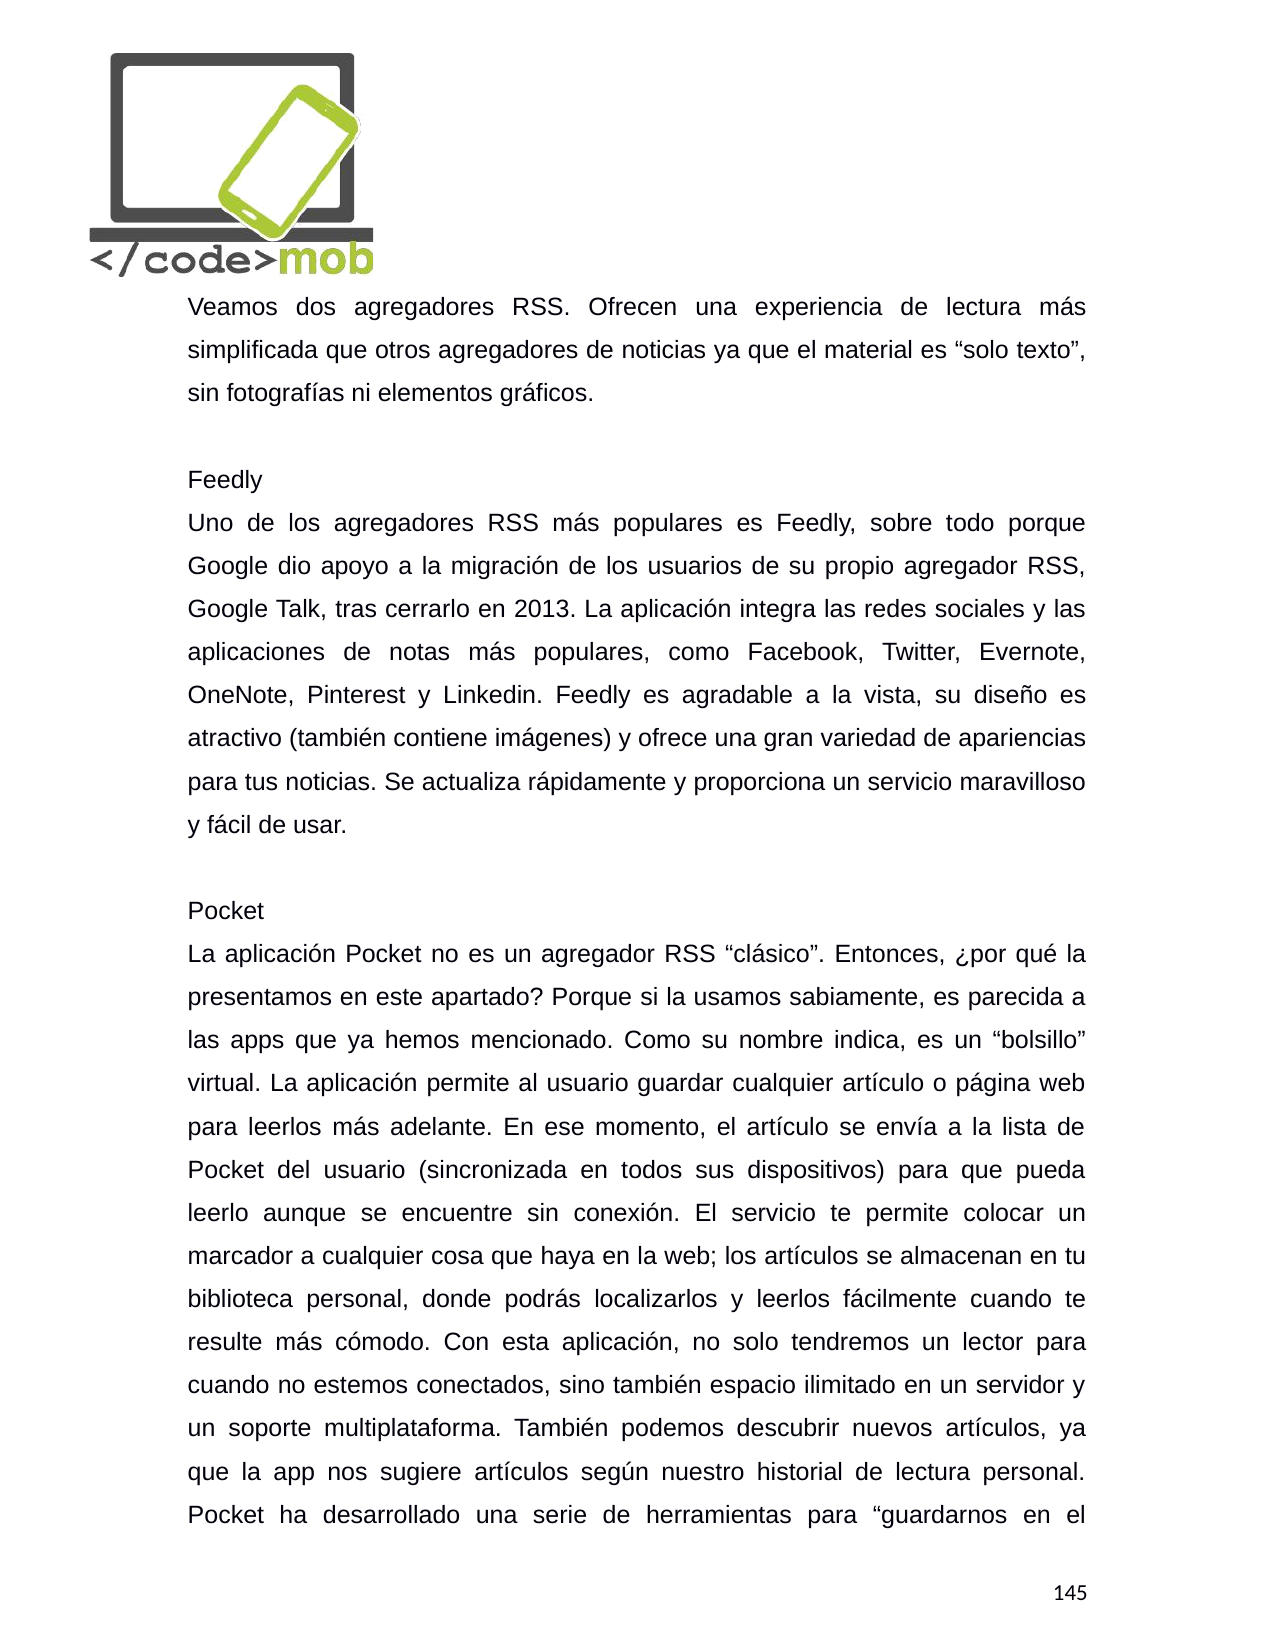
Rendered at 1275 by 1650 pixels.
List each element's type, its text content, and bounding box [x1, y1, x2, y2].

text Pocket [187, 896, 1087, 924]
text Uno de los agregadores RSS más populares es Feedly, sobre todo porque Google dio apoyo a la migración de los usuarios de su propio agregador RSS, Google Talk, tras cerrarlo en 2013. La aplicación integra las redes sociales y las aplicaciones de notas más populares, como Facebook, Twitter, Evernote, OneNote, Pinterest y Linkedin. Feedly es agradable a la vista, su diseño es atractivo (también contiene imágenes) y ofrece una gran variedad de apariencias para tus noticias. Se actualiza rápidamente y proporciona un servicio maravilloso y fácil de usar. [187, 508, 1087, 838]
picture [89, 53, 374, 277]
text Feedly [187, 464, 1087, 493]
text Veamos dos agregadores RSS. Ofrecen una experiencia de lectura más simplificada que otros agregadores de noticias ya que el material es “solo texto”, sin fotografías ni elementos gráficos. [187, 292, 1087, 407]
text La aplicación Pocket no es un agregador RSS “clásico”. Entonces, ¿por qué la presentamos en este apartado? Porque si la usamos sabiamente, es parecida a las apps que ya hemos mencionado. Como su nombre indica, es un “bolsillo” virtual. La aplicación permite al usuario guardar cualquier artículo o página web para leerlos más adelante. En ese momento, el artículo se envía a la lista de Pocket del usuario (sincronizada en todos sus dispositivos) para que pueda leerlo aunque se encuentre sin conexión. El servicio te permite colocar un marcador a cualquier cosa que haya en la web; los artículos se almacenan en tu biblioteca personal, donde podrás localizarlos y leerlos fácilmente cuando te resulte más cómodo. Con esta aplicación, no solo tendremos un lector para cuando no estemos conectados, sino también espacio ilimitado en un servidor y un soporte multiplataforma. También podemos descubrir nuevos artículos, ya que la app nos sugiere artículos según nuestro historial de lectura personal. Pocket ha desarrollado una serie de herramientas para “guardarnos en el [187, 939, 1087, 1528]
